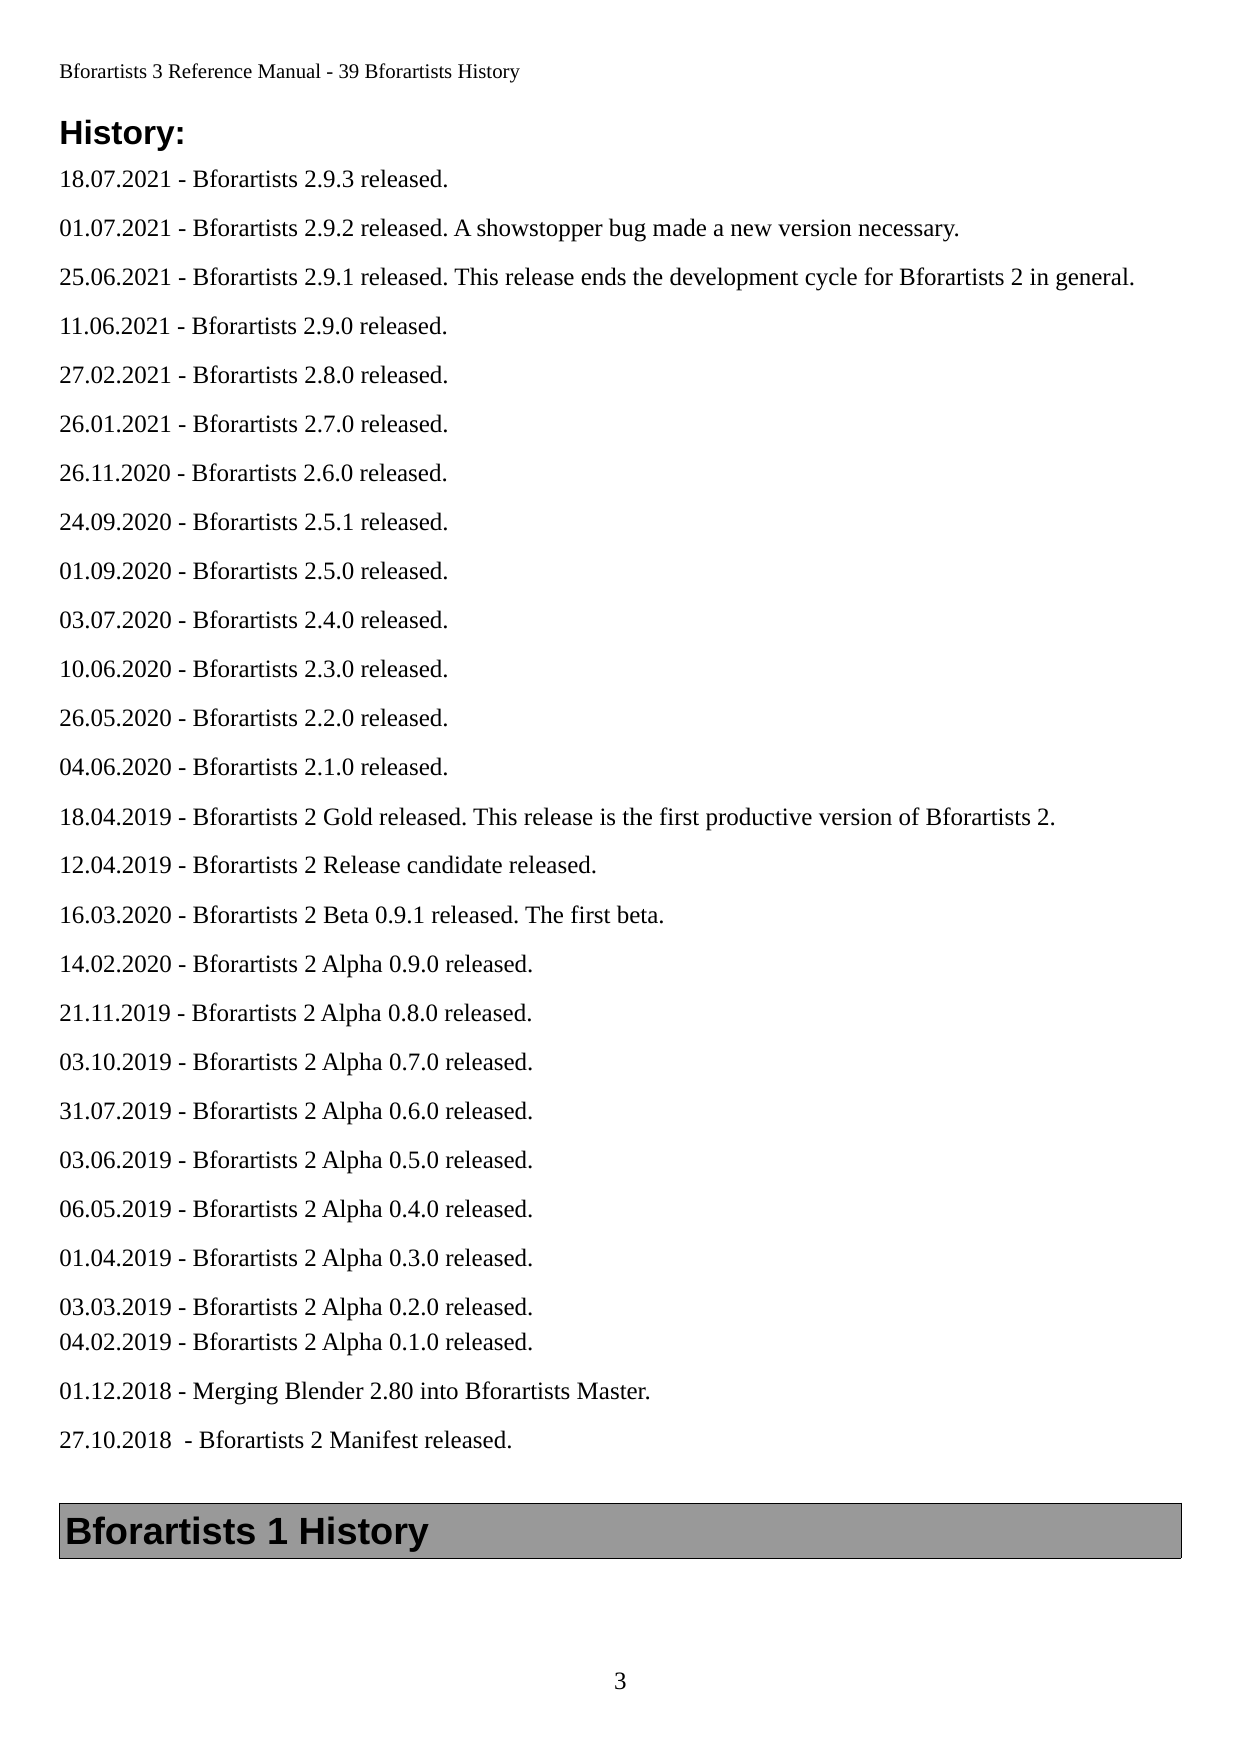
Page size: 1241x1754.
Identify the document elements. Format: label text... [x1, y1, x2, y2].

subtitle History: [59, 113, 1181, 151]
text 01.12.2018 - Merging Blender 2.80 into Bforartists Master. [59, 1376, 1181, 1404]
table_header Bforartists 1 History [60, 1504, 1181, 1558]
text 03.07.2020 - Bforartists 2.4.0 released. [59, 605, 1181, 634]
text 04.06.2020 - Bforartists 2.1.0 released. [59, 752, 1181, 781]
text 31.07.2019 - Bforartists 2 Alpha 0.6.0 released. [59, 1096, 1181, 1125]
text 03.03.2019 - Bforartists 2 Alpha 0.2.0 released. 04.02.2019 - Bforartists 2 Alpha 0.1.0 released. [59, 1292, 1181, 1355]
text 18.04.2019 - Bforartists 2 Gold released. This release is the first productive version of Bforartists 2. [59, 802, 1181, 830]
text 11.06.2021 - Bforartists 2.9.0 released. [59, 311, 1181, 340]
text 01.09.2020 - Bforartists 2.5.0 released. [59, 556, 1181, 585]
text 03.10.2019 - Bforartists 2 Alpha 0.7.0 released. [59, 1047, 1181, 1076]
text 26.01.2021 - Bforartists 2.7.0 released. [59, 409, 1181, 438]
text 03.06.2019 - Bforartists 2 Alpha 0.5.0 released. [59, 1145, 1181, 1174]
text 24.09.2020 - Bforartists 2.5.1 released. [59, 507, 1181, 536]
text 26.11.2020 - Bforartists 2.6.0 released. [59, 458, 1181, 487]
text 26.05.2020 - Bforartists 2.2.0 released. [59, 703, 1181, 732]
text 06.05.2019 - Bforartists 2 Alpha 0.4.0 released. [59, 1194, 1181, 1223]
text 27.10.2018 - Bforartists 2 Manifest released. [59, 1425, 1181, 1453]
text 12.04.2019 - Bforartists 2 Release candidate released. [59, 851, 1181, 879]
text 25.06.2021 - Bforartists 2.9.1 released. This release ends the development cycle for Bforartists 2 in general. [59, 262, 1181, 291]
text 01.04.2019 - Bforartists 2 Alpha 0.3.0 released. [59, 1243, 1181, 1272]
text 18.07.2021 - Bforartists 2.9.3 released. [59, 164, 1181, 192]
text 10.06.2020 - Bforartists 2.3.0 released. [59, 654, 1181, 683]
text 27.02.2021 - Bforartists 2.8.0 released. [59, 360, 1181, 389]
text 01.07.2021 - Bforartists 2.9.2 released. A showstopper bug made a new version necessary. [59, 213, 1181, 242]
text 14.02.2020 - Bforartists 2 Alpha 0.9.0 released. [59, 949, 1181, 977]
text 21.11.2019 - Bforartists 2 Alpha 0.8.0 released. [59, 998, 1181, 1027]
text 16.03.2020 - Bforartists 2 Beta 0.9.1 released. The first beta. [59, 900, 1181, 928]
